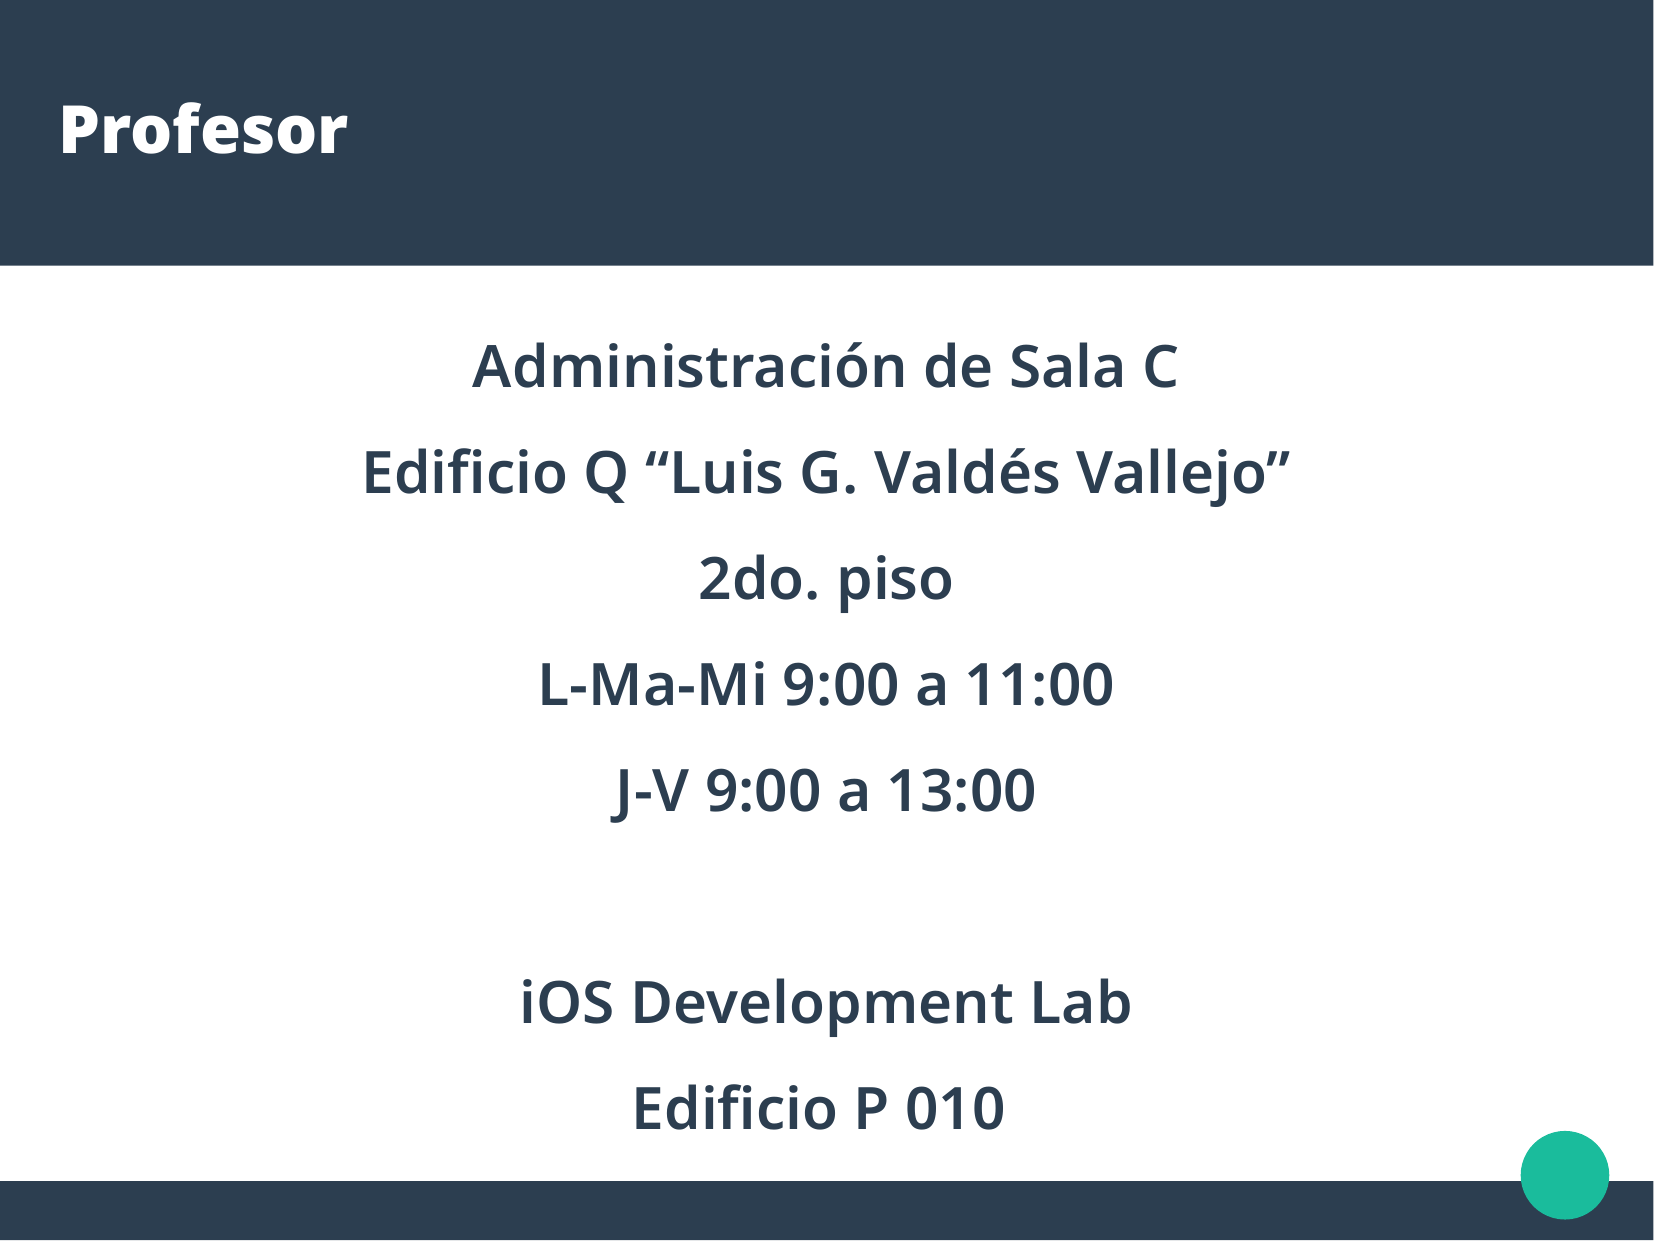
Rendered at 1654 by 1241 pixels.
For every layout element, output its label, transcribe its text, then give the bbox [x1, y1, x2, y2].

list Administración de Sala C Edificio Q “Luis G. Valdés Vallejo” 2do. piso L-Ma-Mi 9:00 a 11:00 J-V 9:00 a 13:00 iOS Development Lab Edificio P 010 [59, 324, 1595, 1152]
title Profesor [59, 49, 1595, 207]
